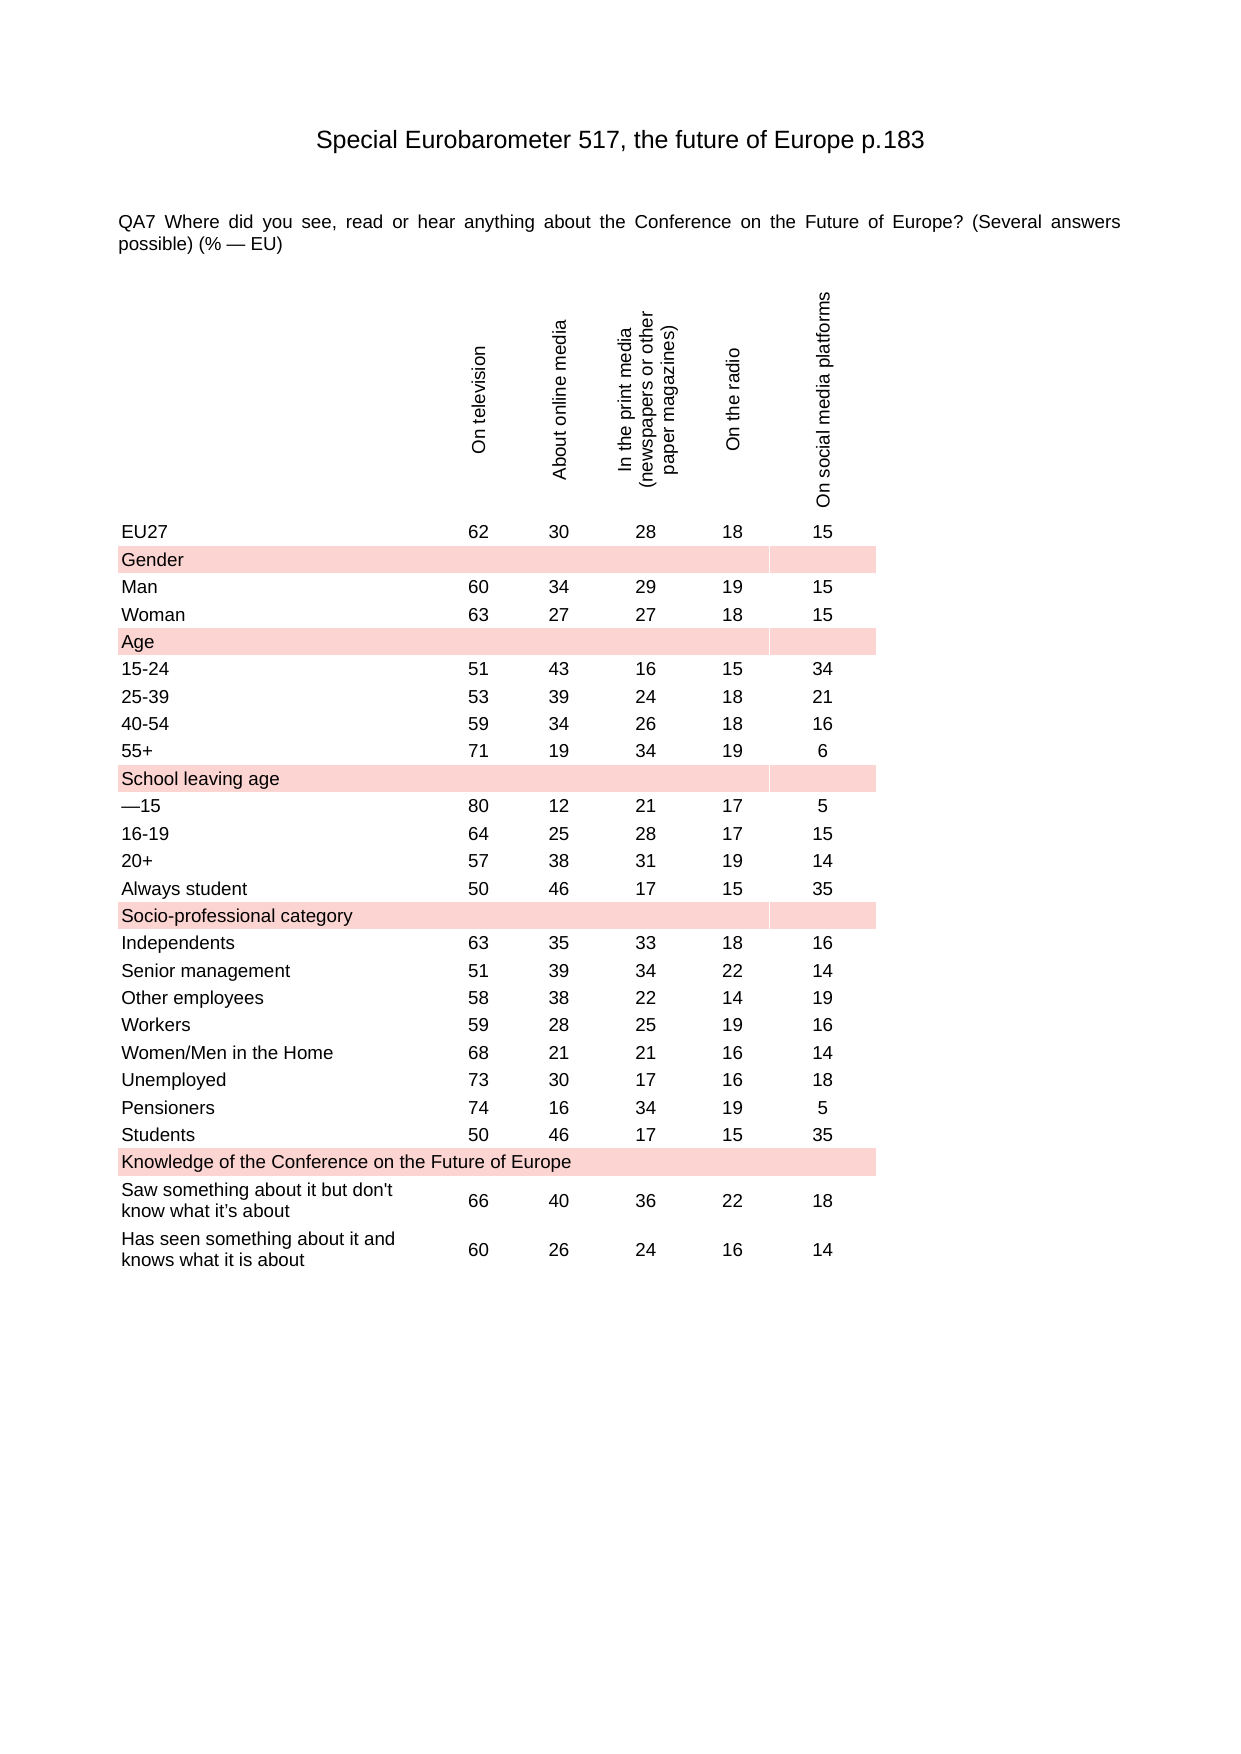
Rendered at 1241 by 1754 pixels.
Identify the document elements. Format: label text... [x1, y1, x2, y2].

table_cell 53 [435, 683, 521, 710]
table_cell 18 [695, 600, 769, 628]
table_cell 16 [770, 929, 876, 957]
table_cell 25-39 [118, 683, 435, 710]
table_cell 36 [596, 1176, 695, 1225]
table_cell 46 [521, 874, 596, 902]
table_cell 30 [521, 518, 596, 546]
table_cell 15 [695, 874, 769, 902]
table_cell 60 [435, 573, 521, 600]
table_header [118, 282, 435, 518]
table_cell 18 [770, 1066, 876, 1093]
table_cell 17 [596, 1121, 695, 1148]
table_cell 19 [695, 738, 769, 765]
table_cell 26 [521, 1225, 596, 1274]
table_cell 50 [435, 1121, 521, 1148]
table_cell 20+ [118, 847, 435, 874]
table_cell 28 [596, 518, 695, 546]
table_cell 15 [770, 600, 876, 628]
table_cell Socio-professional category [118, 902, 435, 929]
table_cell 21 [521, 1039, 596, 1066]
table_cell 16 [770, 710, 876, 737]
table_cell 24 [596, 683, 695, 710]
table_cell 17 [596, 874, 695, 902]
table_cell 15-24 [118, 655, 435, 683]
table_cell 74 [435, 1094, 521, 1121]
table_cell 25 [521, 820, 596, 847]
table_cell 46 [521, 1121, 596, 1148]
table_cell 14 [770, 957, 876, 984]
table_cell [770, 628, 876, 655]
table_cell 16 [695, 1225, 769, 1274]
table_cell 25 [596, 1011, 695, 1039]
table_cell 15 [770, 820, 876, 847]
table_cell Always student [118, 874, 435, 902]
table_cell 34 [770, 655, 876, 683]
table_cell 5 [770, 792, 876, 819]
table_cell 19 [695, 1094, 769, 1121]
table_header On television [435, 282, 521, 518]
table_cell [596, 628, 695, 655]
table_cell [435, 765, 521, 792]
table_cell Other employees [118, 984, 435, 1011]
table_cell [521, 765, 596, 792]
table_cell Independents [118, 929, 435, 957]
table_cell School leaving age [118, 765, 435, 792]
table_cell 16 [521, 1094, 596, 1121]
table_cell 28 [521, 1011, 596, 1039]
table_cell 27 [596, 600, 695, 628]
table_cell [435, 628, 521, 655]
table_cell 34 [521, 710, 596, 737]
table_cell 34 [596, 738, 695, 765]
table_header In the print media (newspapers or other paper magazines) [596, 282, 695, 518]
table_cell 15 [695, 1121, 769, 1148]
table_cell 62 [435, 518, 521, 546]
table_cell 27 [521, 600, 596, 628]
table_cell [521, 902, 596, 929]
table_cell 14 [770, 1225, 876, 1274]
table_cell Students [118, 1121, 435, 1148]
table_cell [695, 546, 769, 573]
table_cell 19 [695, 847, 769, 874]
table_cell 63 [435, 929, 521, 957]
table_cell [435, 546, 521, 573]
table_cell 57 [435, 847, 521, 874]
table_cell [596, 902, 695, 929]
table_cell 58 [435, 984, 521, 1011]
table_cell Senior management [118, 957, 435, 984]
table_cell 66 [435, 1176, 521, 1225]
table_cell 38 [521, 984, 596, 1011]
table_cell 63 [435, 600, 521, 628]
table_cell 43 [521, 655, 596, 683]
table_cell 14 [695, 984, 769, 1011]
table_cell 80 [435, 792, 521, 819]
table_cell 30 [521, 1066, 596, 1093]
table_cell 18 [695, 710, 769, 737]
table_cell 39 [521, 957, 596, 984]
table_cell 34 [596, 957, 695, 984]
text QA7 Where did you see, read or hear anything about the Conference on the Future of Europe? (Several answers possible) (% — EU) [118, 211, 1122, 254]
table_cell Pensioners [118, 1094, 435, 1121]
table_cell Woman [118, 600, 435, 628]
table_cell 18 [695, 518, 769, 546]
table_cell 51 [435, 957, 521, 984]
table_cell 26 [596, 710, 695, 737]
table_cell 19 [695, 1011, 769, 1039]
table_cell [695, 765, 769, 792]
table_cell [695, 628, 769, 655]
table_cell 15 [695, 655, 769, 683]
table_cell 28 [596, 820, 695, 847]
table_cell Knowledge of the Conference on the Future of Europe [118, 1148, 876, 1176]
table_cell 40-54 [118, 710, 435, 737]
table_cell [596, 765, 695, 792]
table_cell 14 [770, 847, 876, 874]
table_cell 18 [695, 683, 769, 710]
table_cell 21 [770, 683, 876, 710]
table_cell 68 [435, 1039, 521, 1066]
table_cell EU27 [118, 518, 435, 546]
table_cell 22 [596, 984, 695, 1011]
table_cell 38 [521, 847, 596, 874]
table_cell Women/Men in the Home [118, 1039, 435, 1066]
table_cell 17 [695, 792, 769, 819]
table_cell 5 [770, 1094, 876, 1121]
table_cell [521, 546, 596, 573]
table_cell 31 [596, 847, 695, 874]
table_cell Workers [118, 1011, 435, 1039]
table_cell [770, 546, 876, 573]
table_cell 59 [435, 1011, 521, 1039]
table_cell 59 [435, 710, 521, 737]
table_header About online media [521, 282, 596, 518]
table_cell Man [118, 573, 435, 600]
table_cell 19 [521, 738, 596, 765]
table_cell 16 [770, 1011, 876, 1039]
table_cell 22 [695, 957, 769, 984]
table_cell 14 [770, 1039, 876, 1066]
table_cell 18 [770, 1176, 876, 1225]
table_cell 17 [596, 1066, 695, 1093]
table_cell 35 [770, 1121, 876, 1148]
table_cell 19 [695, 573, 769, 600]
table_header On the radio [695, 282, 769, 518]
table_cell [521, 628, 596, 655]
table_cell 18 [695, 929, 769, 957]
table_cell 71 [435, 738, 521, 765]
table_cell 16 [596, 655, 695, 683]
table_cell Unemployed [118, 1066, 435, 1093]
table_cell 33 [596, 929, 695, 957]
table_cell 21 [596, 792, 695, 819]
table_cell 34 [596, 1094, 695, 1121]
table_cell 17 [695, 820, 769, 847]
table_cell Saw something about it but don't know what it’s about [118, 1176, 435, 1225]
table_cell [695, 902, 769, 929]
table_cell Has seen something about it and knows what it is about [118, 1225, 435, 1274]
table_cell 64 [435, 820, 521, 847]
table_cell 55+ [118, 738, 435, 765]
table_cell 73 [435, 1066, 521, 1093]
table_cell 35 [521, 929, 596, 957]
table_cell Gender [118, 546, 435, 573]
table_cell Age [118, 628, 435, 655]
table_cell 16-19 [118, 820, 435, 847]
table_cell 39 [521, 683, 596, 710]
table_cell 15 [770, 518, 876, 546]
table_cell [770, 765, 876, 792]
table_cell 21 [596, 1039, 695, 1066]
table_cell [435, 902, 521, 929]
table_cell [596, 546, 695, 573]
table_cell —15 [118, 792, 435, 819]
table_cell 19 [770, 984, 876, 1011]
table_cell 60 [435, 1225, 521, 1274]
table_cell 22 [695, 1176, 769, 1225]
table_cell [770, 902, 876, 929]
table_cell 35 [770, 874, 876, 902]
table_cell 12 [521, 792, 596, 819]
table_cell 51 [435, 655, 521, 683]
table_cell 34 [521, 573, 596, 600]
table_cell 24 [596, 1225, 695, 1274]
table_cell 29 [596, 573, 695, 600]
table_cell 16 [695, 1066, 769, 1093]
table_cell 16 [695, 1039, 769, 1066]
table_cell 50 [435, 874, 521, 902]
table_header On social media platforms [770, 282, 876, 518]
table_cell 15 [770, 573, 876, 600]
table_cell 6 [770, 738, 876, 765]
table_cell 40 [521, 1176, 596, 1225]
